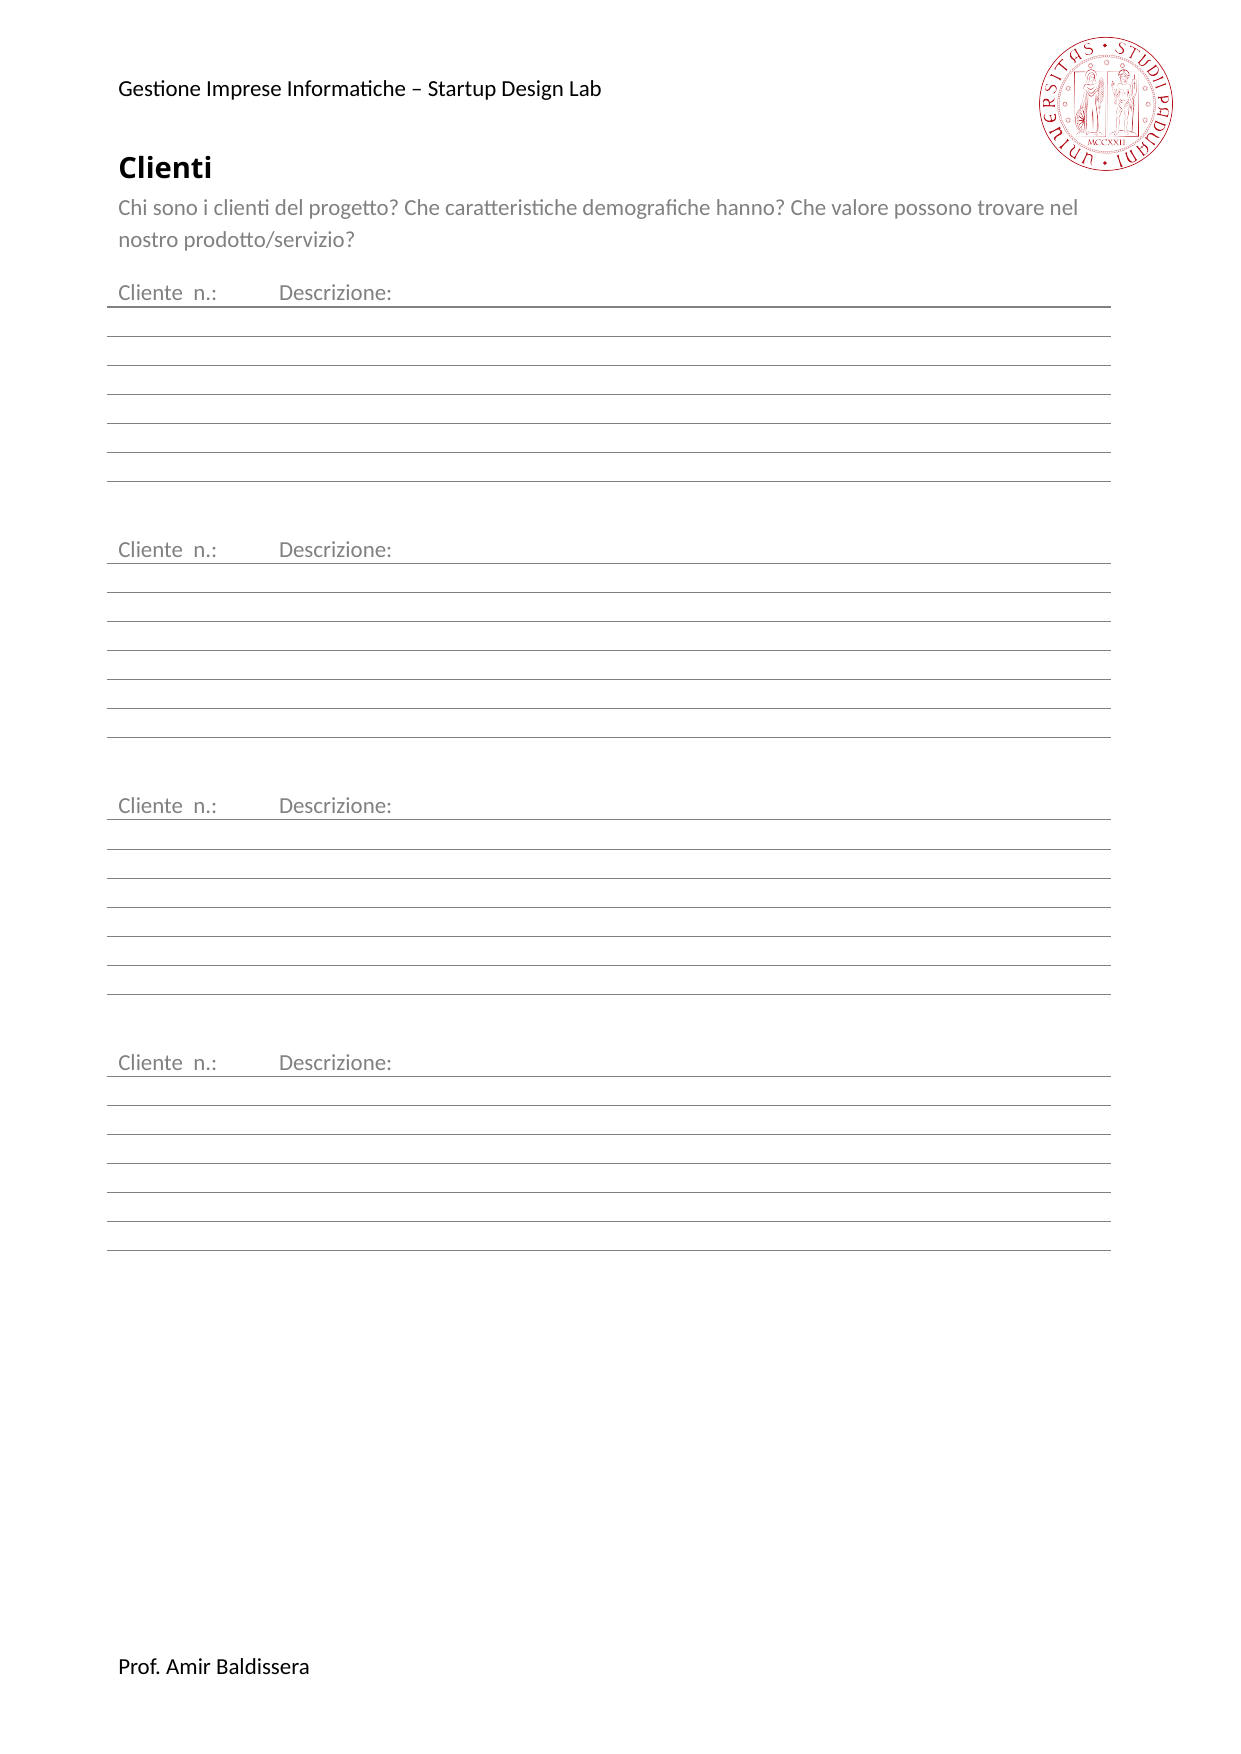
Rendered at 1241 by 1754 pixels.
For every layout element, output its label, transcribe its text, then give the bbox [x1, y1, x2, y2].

table_cell [107, 1077, 1111, 1105]
table_cell [107, 651, 1111, 679]
table_cell [107, 366, 1111, 394]
table_cell [107, 1135, 1111, 1163]
table_cell [107, 622, 1111, 650]
table_cell [107, 680, 1111, 708]
table_cell [107, 879, 1111, 907]
table_header Cliente n.: Descrizione: [107, 1048, 1111, 1076]
table_cell [107, 424, 1111, 452]
table_cell [107, 709, 1111, 737]
table_cell [107, 937, 1111, 965]
table_cell [107, 1222, 1111, 1250]
table_cell [107, 850, 1111, 877]
table_header Cliente n.: Descrizione: [107, 791, 1111, 819]
table_header Cliente n.: Descrizione: [107, 279, 1111, 306]
table_header Cliente n.: Descrizione: [107, 535, 1111, 563]
table_cell [107, 820, 1111, 848]
subtitle Clienti [118, 148, 1122, 187]
table_cell [107, 966, 1111, 994]
picture [1038, 35, 1174, 172]
table_cell [107, 1193, 1111, 1221]
table_cell [107, 1164, 1111, 1192]
text Chi sono i clienti del progetto? Che caratteristiche demografiche hanno? Che valore possono trovare nel nostro prodotto/servizio? [118, 193, 1122, 253]
table_cell [107, 337, 1111, 364]
table_cell [107, 564, 1111, 592]
table_cell [107, 908, 1111, 936]
table_cell [107, 1106, 1111, 1134]
table_cell [107, 453, 1111, 481]
table_cell [107, 395, 1111, 423]
table_cell [107, 593, 1111, 621]
table_cell [107, 308, 1111, 336]
